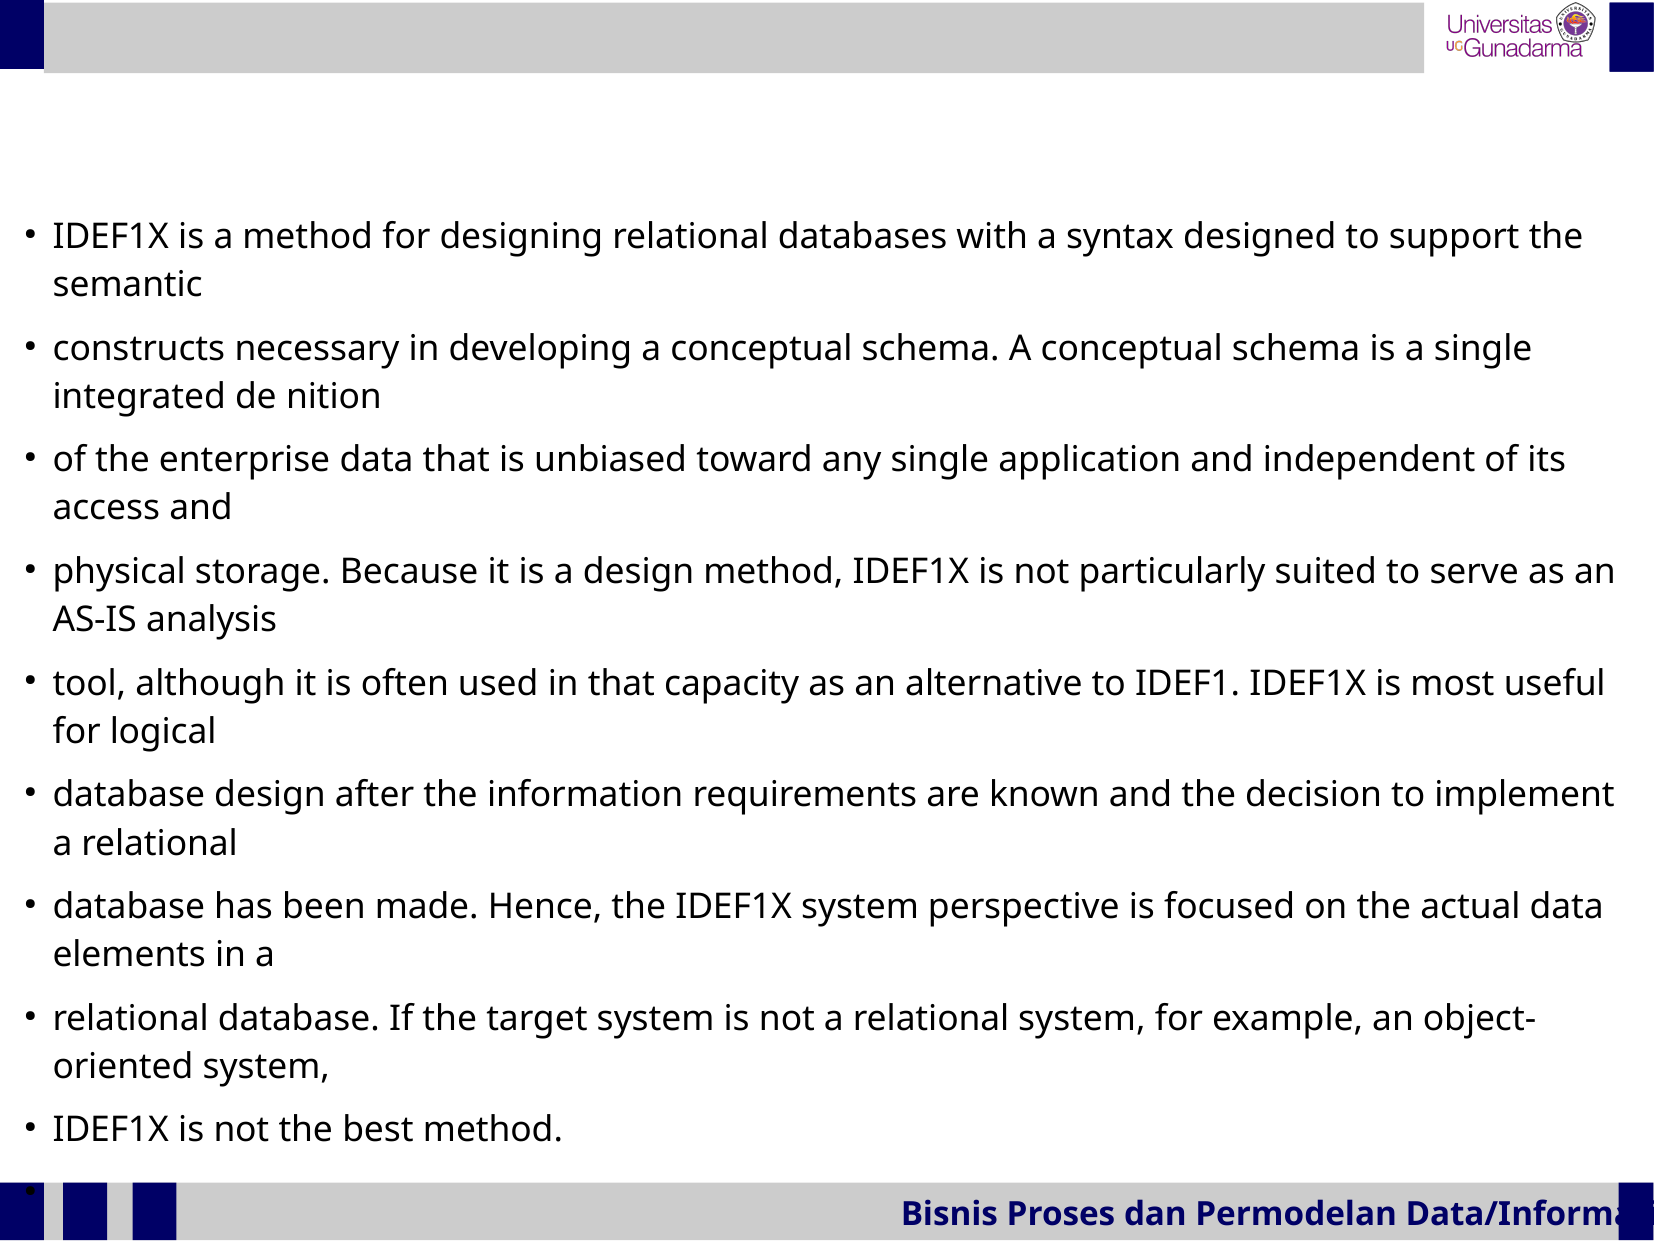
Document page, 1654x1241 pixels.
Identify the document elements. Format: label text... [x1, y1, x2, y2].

picture [1437, 2, 1610, 62]
list IDEF1X is a method for designing relational databases with a syntax designed to support the semantic constructs necessary in developing a conceptual schema. A conceptual schema is a single integrated de nition of the enterprise data that is unbiased toward any single application and independent of its access and physical storage. Because it is a design method, IDEF1X is not particularly suited to serve as an AS-IS analysis tool, although it is often used in that capacity as an alternative to IDEF1. IDEF1X is most useful for logical database design after the information requirements are known and the decision to implement a relational database has been made. Hence, the IDEF1X system perspective is focused on the actual data elements in a relational database. If the target system is not a relational system, for example, an object-oriented system, IDEF1X is not the best method. [14, 210, 1630, 1171]
